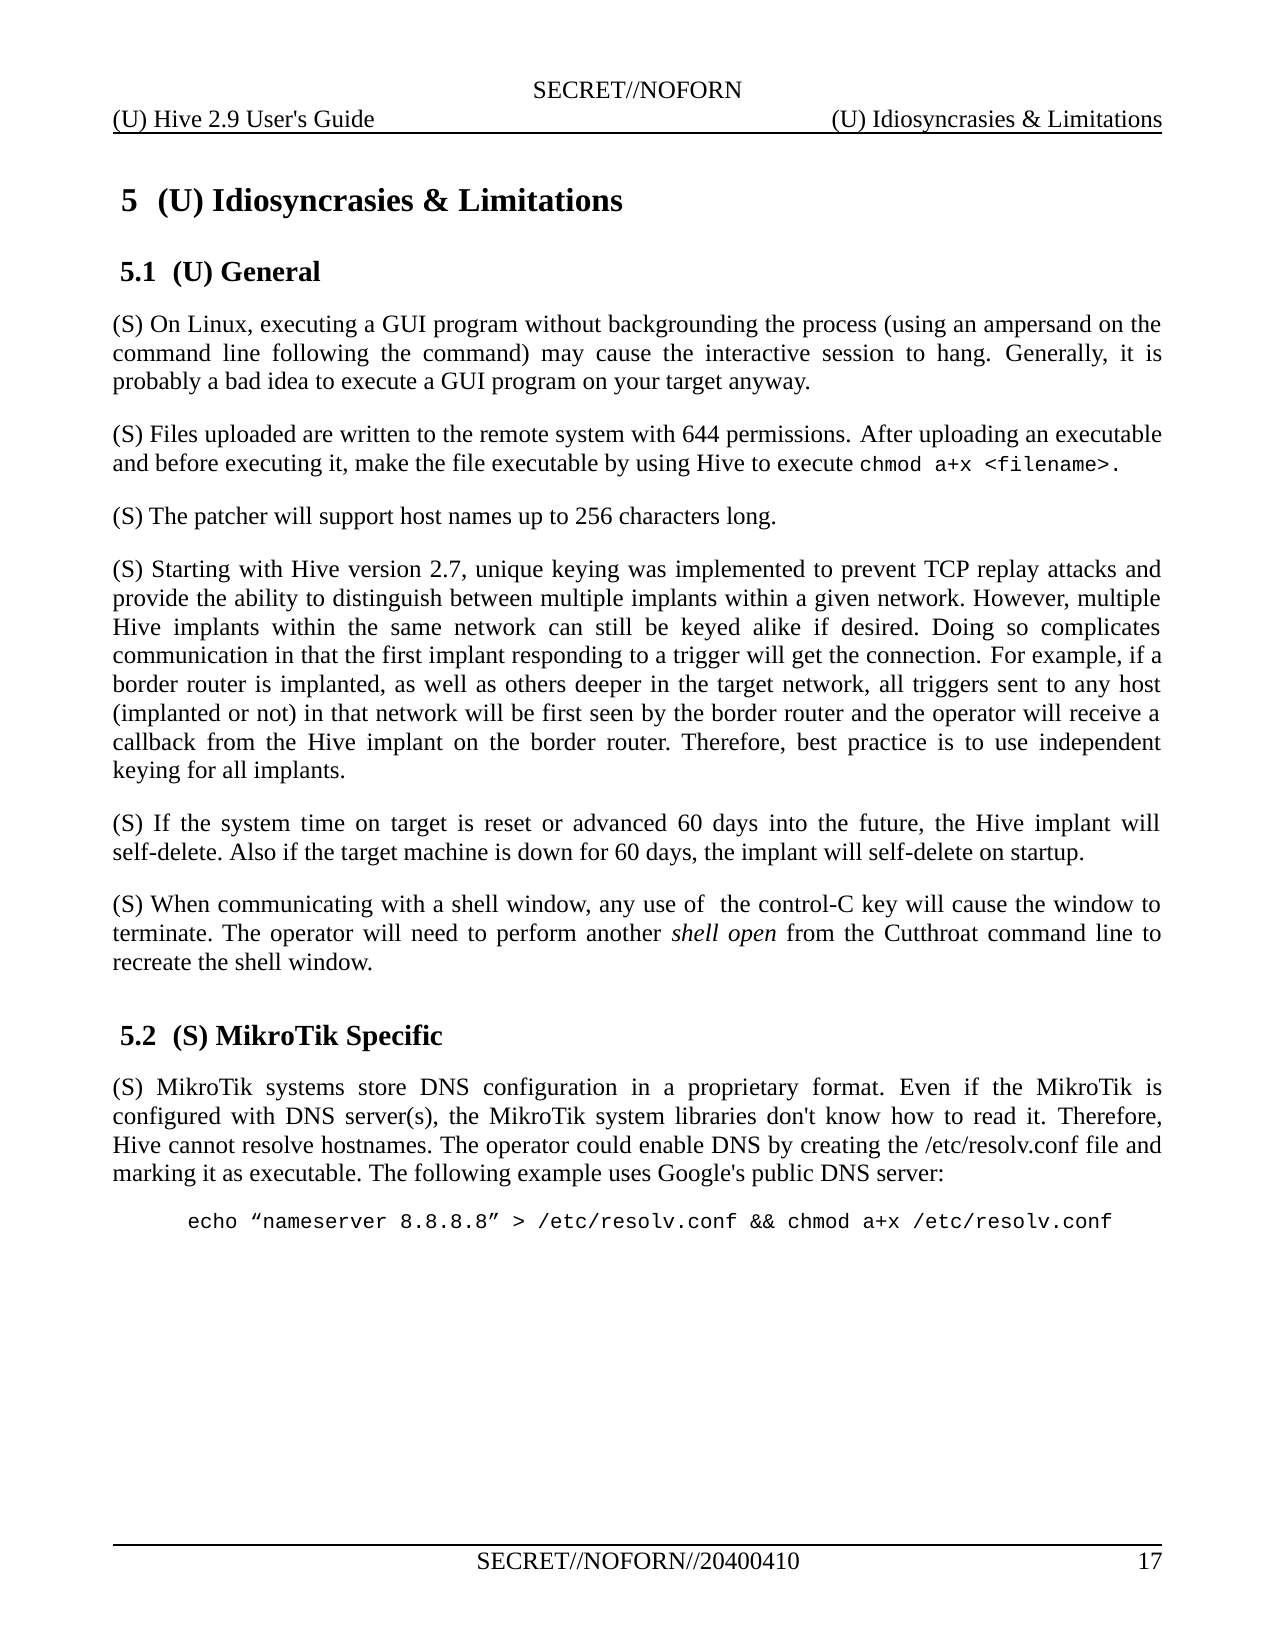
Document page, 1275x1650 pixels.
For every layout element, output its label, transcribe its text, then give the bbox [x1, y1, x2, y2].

text (S) If the system time on target is reset or advanced 60 days into the future, the Hive implant will self‑delete. Also if the target machine is down for 60 days, the implant will self‑delete on startup. [112, 808, 1162, 866]
subtitle (U) Idiosyncrasies & Limitations [112, 180, 1162, 218]
text (S) Files uploaded are written to the remote system with 644 permissions. After uploading an executable and before executing it, make the file executable by using Hive to execute chmod a+x <filename>. [112, 419, 1162, 477]
text (S) Starting with Hive version 2.7, unique keying was implemented to prevent TCP replay attacks and provide the ability to distinguish between multiple implants within a given network. However, multiple Hive implants within the same network can still be keyed alike if desired. Doing so complicates communication in that the first implant responding to a trigger will get the connection. For example, if a border router is implanted, as well as others deeper in the target network, all triggers sent to any host (implanted or not) in that network will be first seen by the border router and the operator will receive a callback from the Hive implant on the border router. Therefore, best practice is to use independent keying for all implants. [112, 554, 1162, 784]
subtitle (S) MikroTik Specific [112, 1018, 1162, 1051]
text (S) The patcher will support host names up to 256 characters long. [112, 501, 1162, 530]
text (S) MikroTik systems store DNS configuration in a proprietary format. Even if the MikroTik is configured with DNS server(s), the MikroTik system libraries don't know how to read it. Therefore, Hive cannot resolve hostnames. The operator could enable DNS by creating the /etc/resolv.conf file and marking it as executable. The following example uses Google's public DNS server: [112, 1072, 1162, 1187]
text (S) On Linux, executing a GUI program without backgrounding the process (using an ampersand on the command line following the command) may cause the interactive session to hang. Generally, it is probably a bad idea to execute a GUI program on your target anyway. [112, 309, 1162, 395]
text echo “nameserver 8.8.8.8” > /etc/resolv.conf && chmod a+x /etc/resolv.conf [187, 1211, 1162, 1235]
text (S) When communicating with a shell window, any use of the control-C key will cause the window to terminate. The operator will need to perform another shell open from the Cutthroat command line to recreate the shell window. [112, 889, 1162, 976]
subtitle (U) General [112, 254, 1162, 288]
